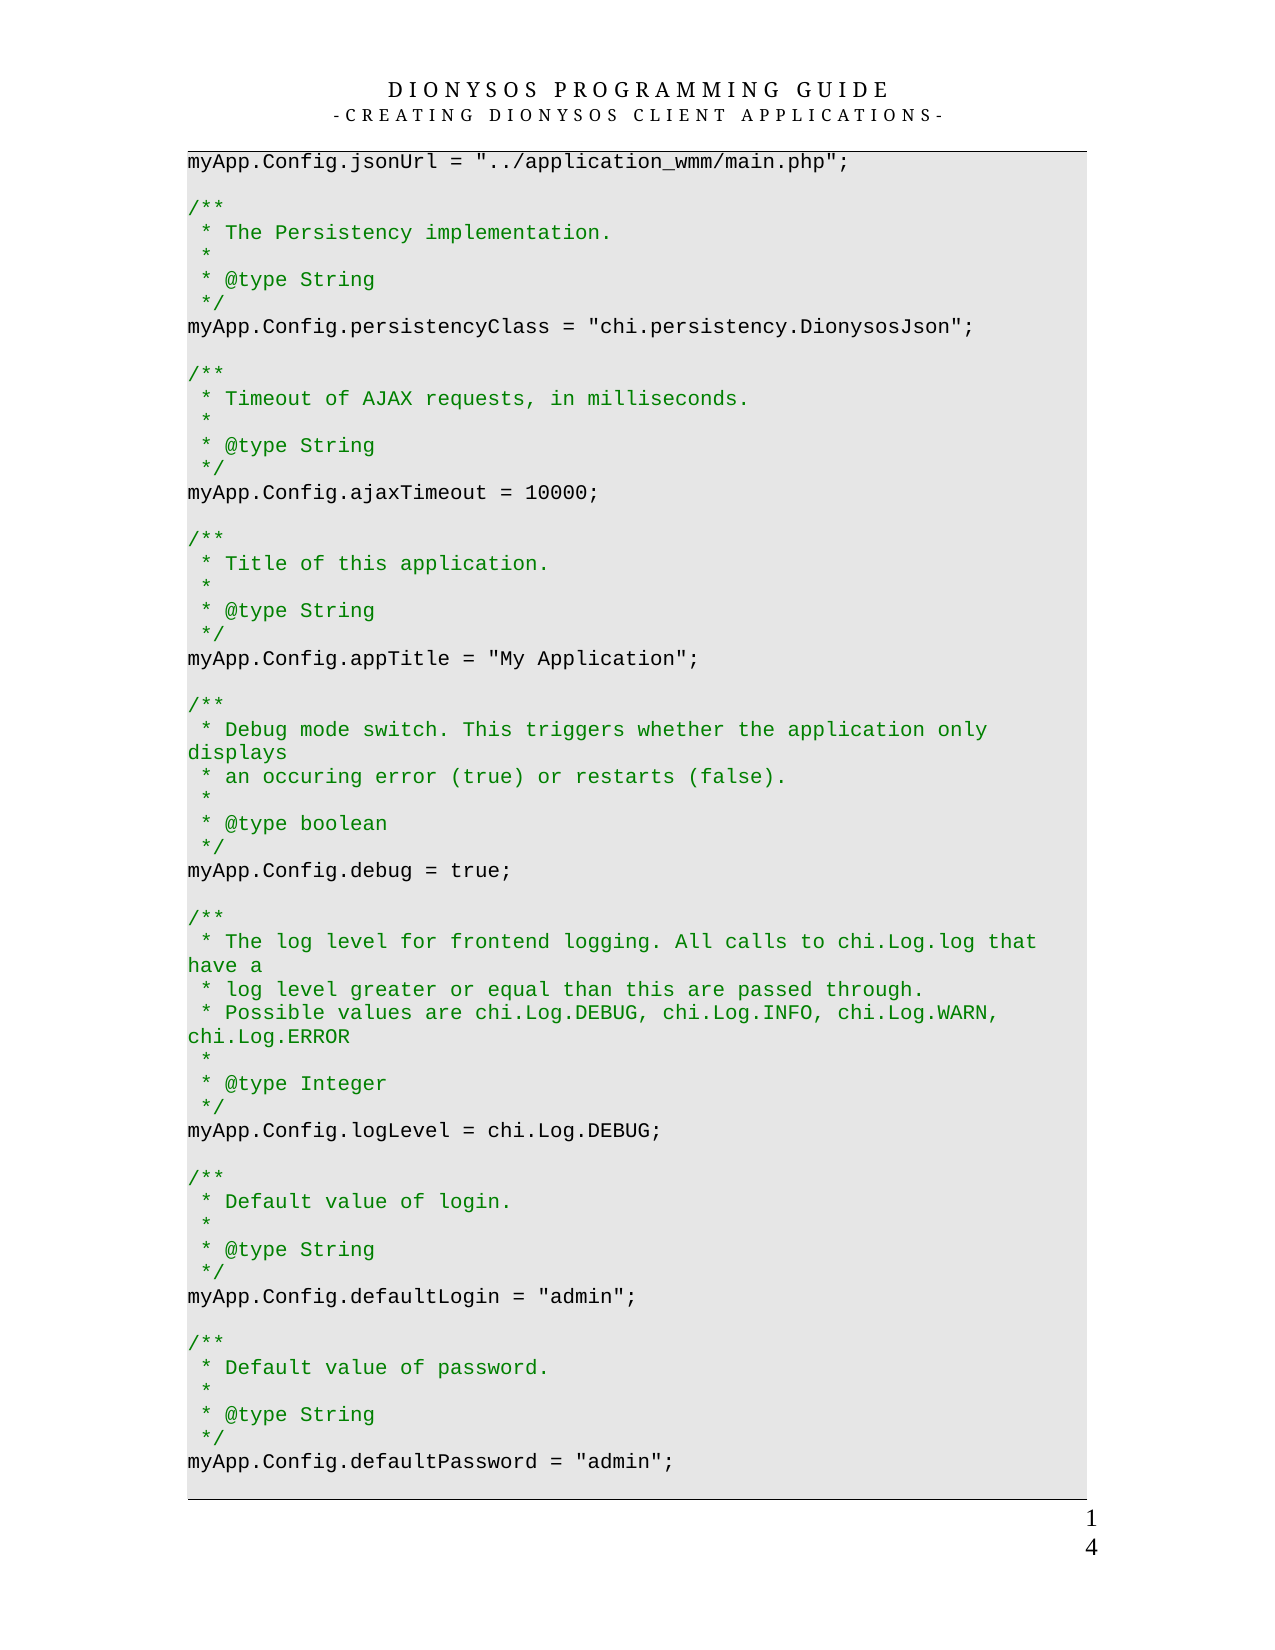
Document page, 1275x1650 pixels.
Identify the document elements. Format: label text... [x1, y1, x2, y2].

text myApp.Config.jsonUrl = "../application_wmm/main.php"; /** * The Persistency implementation. * * @type String */ myApp.Config.persistencyClass = "chi.persistency.DionysosJson"; /** * Timeout of AJAX requests, in milliseconds. * * @type String */ myApp.Config.ajaxTimeout = 10000; /** * Title of this application. * * @type String */ myApp.Config.appTitle = "My Application"; /** * Debug mode switch. This triggers whether the application only displays [187, 152, 1087, 766]
text * an occuring error (true) or restarts (false). * * @type boolean */ myApp.Config.debug = true; /** * The log level for frontend logging. All calls to chi.Log.log that have a [187, 766, 1087, 978]
text * log level greater or equal than this are passed through. * Possible values are chi.Log.DEBUG, chi.Log.INFO, chi.Log.WARN, chi.Log.ERROR * * @type Integer */ myApp.Config.logLevel = chi.Log.DEBUG; /** * Default value of login. * * @type String */ myApp.Config.defaultLogin = "admin"; /** * Default value of password. * * @type String */ myApp.Config.defaultPassword = "admin"; [187, 978, 1087, 1499]
